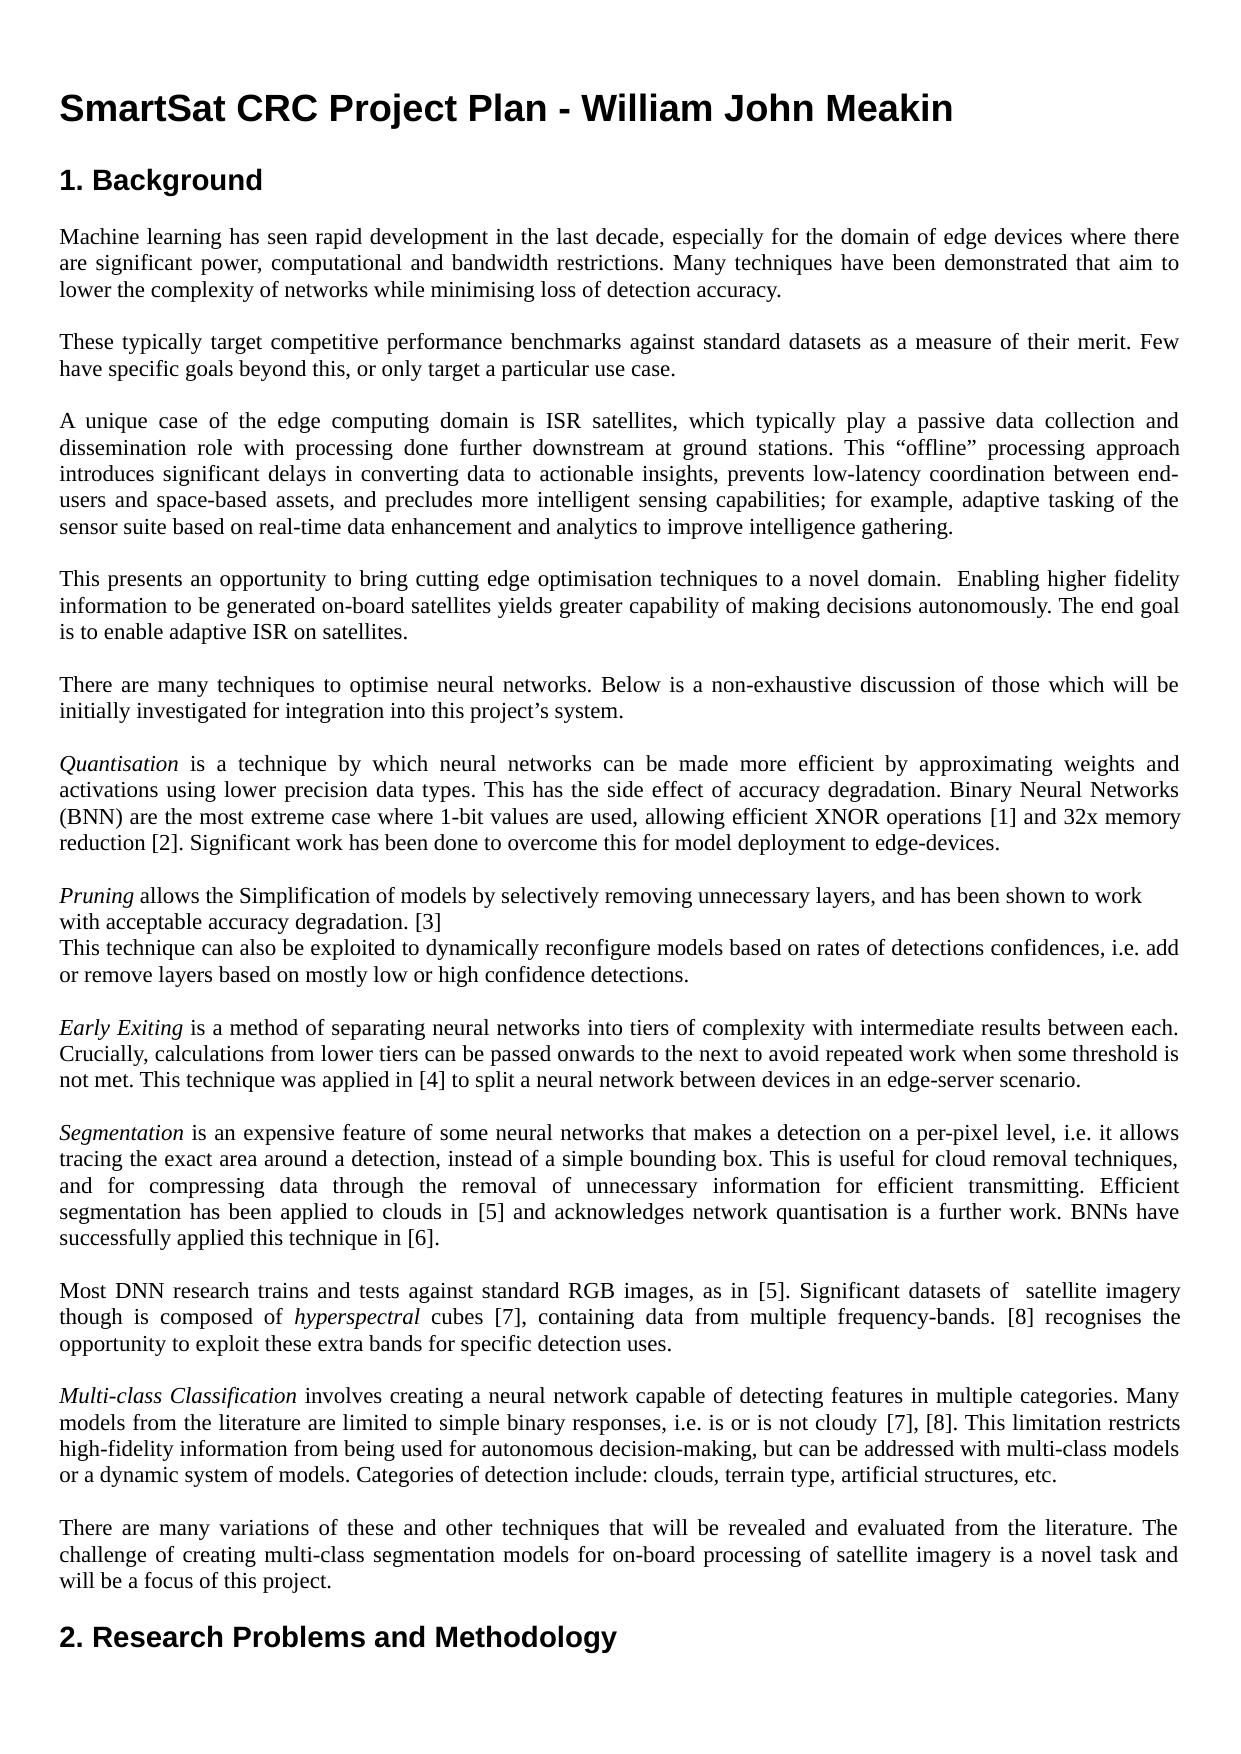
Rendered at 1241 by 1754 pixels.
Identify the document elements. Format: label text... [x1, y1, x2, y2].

text There are many variations of these and other techniques that will be revealed and evaluated from the literature. The challenge of creating multi-class segmentation models for on-board processing of satellite imagery is a novel task and will be a focus of this project. [59, 1514, 1181, 1593]
subtitle 2. Research Problems and Methodology [59, 1620, 1181, 1653]
text Pruning allows the Simplification of models by selectively removing unnecessary layers, and has been shown to work with acceptable accuracy degradation. [3] [59, 882, 1181, 934]
text These typically target competitive performance benchmarks against standard datasets as a measure of their merit. Few have specific goals beyond this, or only target a particular use case. [59, 328, 1181, 381]
text There are many techniques to optimise neural networks. Below is a non-exhaustive discussion of those which will be initially investigated for integration into this project’s system. [59, 671, 1181, 724]
text Machine learning has seen rapid development in the last decade, especially for the domain of edge devices where there are significant power, computational and bandwidth restrictions. Many techniques have been demonstrated that aim to lower the complexity of networks while minimising loss of detection accuracy. [59, 223, 1181, 302]
text This presents an opportunity to bring cutting edge optimisation techniques to a novel domain. Enabling higher fidelity information to be generated on-board satellites yields greater capability of making decisions autonomously. The end goal is to enable adaptive ISR on satellites. [59, 566, 1181, 644]
text This technique can also be exploited to dynamically reconfigure models based on rates of detections confidences, i.e. add or remove layers based on mostly low or high confidence detections. [59, 934, 1181, 987]
text Most DNN research trains and tests against standard RGB images, as in [5]. Significant datasets of satellite imagery though is composed of hyperspectral cubes [7], containing data from multiple frequency-bands. [8] recognises the opportunity to exploit these extra bands for specific detection uses. [59, 1277, 1181, 1356]
text A unique case of the edge computing domain is ISR satellites, which typically play a passive data collection and dissemination role with processing done further downstream at ground stations. This “offline” processing approach introduces significant delays in converting data to actionable insights, prevents low-latency coordination between end-users and space-based assets, and precludes more intelligent sensing capabilities; for example, adaptive tasking of the sensor suite based on real-time data enhancement and analytics to improve intelligence gathering. [59, 407, 1181, 539]
text Multi-class Classification involves creating a neural network capable of detecting features in multiple categories. Many models from the literature are limited to simple binary responses, i.e. is or is not cloudy [7], [8]. This limitation restricts high-fidelity information from being used for autonomous decision-making, but can be addressed with multi-class models or a dynamic system of models. Categories of detection include: clouds, terrain type, artificial structures, etc. [59, 1382, 1181, 1488]
text Quantisation is a technique by which neural networks can be made more efficient by approximating weights and activations using lower precision data types. This has the side effect of accuracy degradation. Binary Neural Networks (BNN) are the most extreme case where 1-bit values are used, allowing efficient XNOR operations [1] and 32x memory reduction [2]. Significant work has been done to overcome this for model deployment to edge-devices. [59, 750, 1181, 855]
text Segmentation is an expensive feature of some neural networks that makes a detection on a per-pixel level, i.e. it allows tracing the exact area around a detection, instead of a simple bounding box. This is useful for cloud removal techniques, and for compressing data through the removal of unnecessary information for efficient transmitting. Efficient segmentation has been applied to clouds in [5] and acknowledges network quantisation is a further work. BNNs have successfully applied this technique in [6]. [59, 1119, 1181, 1251]
subtitle SmartSat CRC Project Plan - William John Meakin [59, 85, 1181, 129]
subtitle 1. Background [59, 163, 1181, 197]
text Early Exiting is a method of separating neural networks into tiers of complexity with intermediate results between each. Crucially, calculations from lower tiers can be passed onwards to the next to avoid repeated work when some threshold is not met. This technique was applied in [4] to split a neural network between devices in an edge-server scenario. [59, 1013, 1181, 1093]
